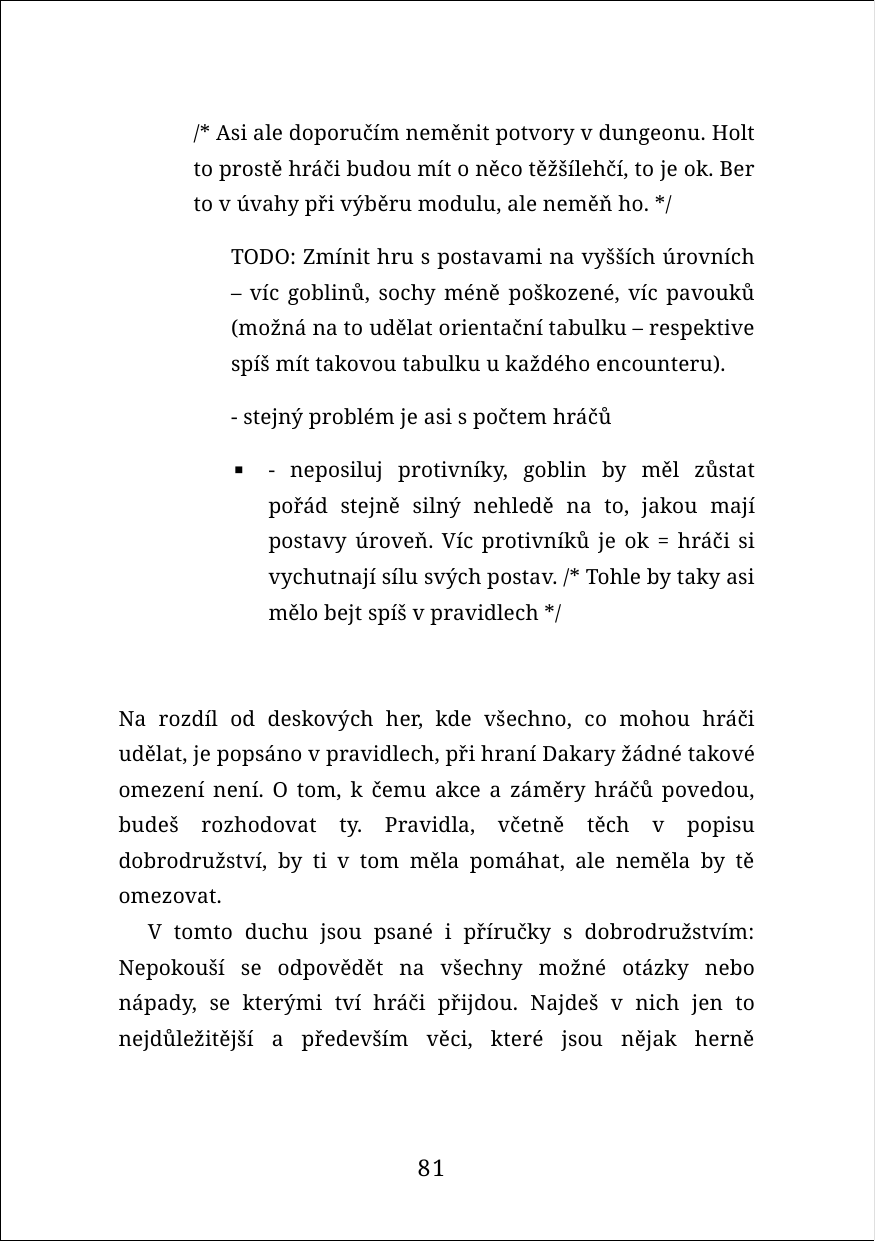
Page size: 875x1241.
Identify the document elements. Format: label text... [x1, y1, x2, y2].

list - stejný problém je asi s počtem hráčů [193, 402, 756, 431]
list /* Asi ale doporučím neměnit potvory v dungeonu. Holt to prostě hráči budou mít o něco těžšílehčí, to je ok. Ber to v úvahy při výběru modulu, ale neměň ho. */ [156, 118, 756, 218]
list - neposiluj protivníky, goblin by měl zůstat pořád stejně silný nehledě na to, jakou mají postavy úroveň. Víc protivníků je ok = hráči si vychutnají sílu svých postav. /* Tohle by taky asi mělo bejt spíš v pravidlech */ [231, 456, 756, 626]
text Na rozdíl od deskových her, kde všechno, co mohou hráči udělat, je popsáno v pravidlech, při hraní Dakary žádné takové omezení není. O tom, k čemu akce a záměry hráčů povedou, budeš rozhodovat ty. Pravidla, včetně těch v popisu dobrodružství, by ti v tom měla pomáhat, ale neměla by tě omezovat. V tomto duchu jsou psané i příručky s dobrodružstvím: Nepokouší se odpovědět na všechny možné otázky nebo nápady, se kterými tví hráči přijdou. Najdeš v nich jen to nejdůležitější a především věci, které jsou nějak herně [118, 704, 756, 1052]
list TODO: Zmínit hru s postavami na vyšších úrovních – víc goblinů, sochy méně poškozené, víc pavouků (možná na to udělat orientační tabulku – respektive spíš mít takovou tabulku u každého encounteru). [193, 242, 756, 377]
